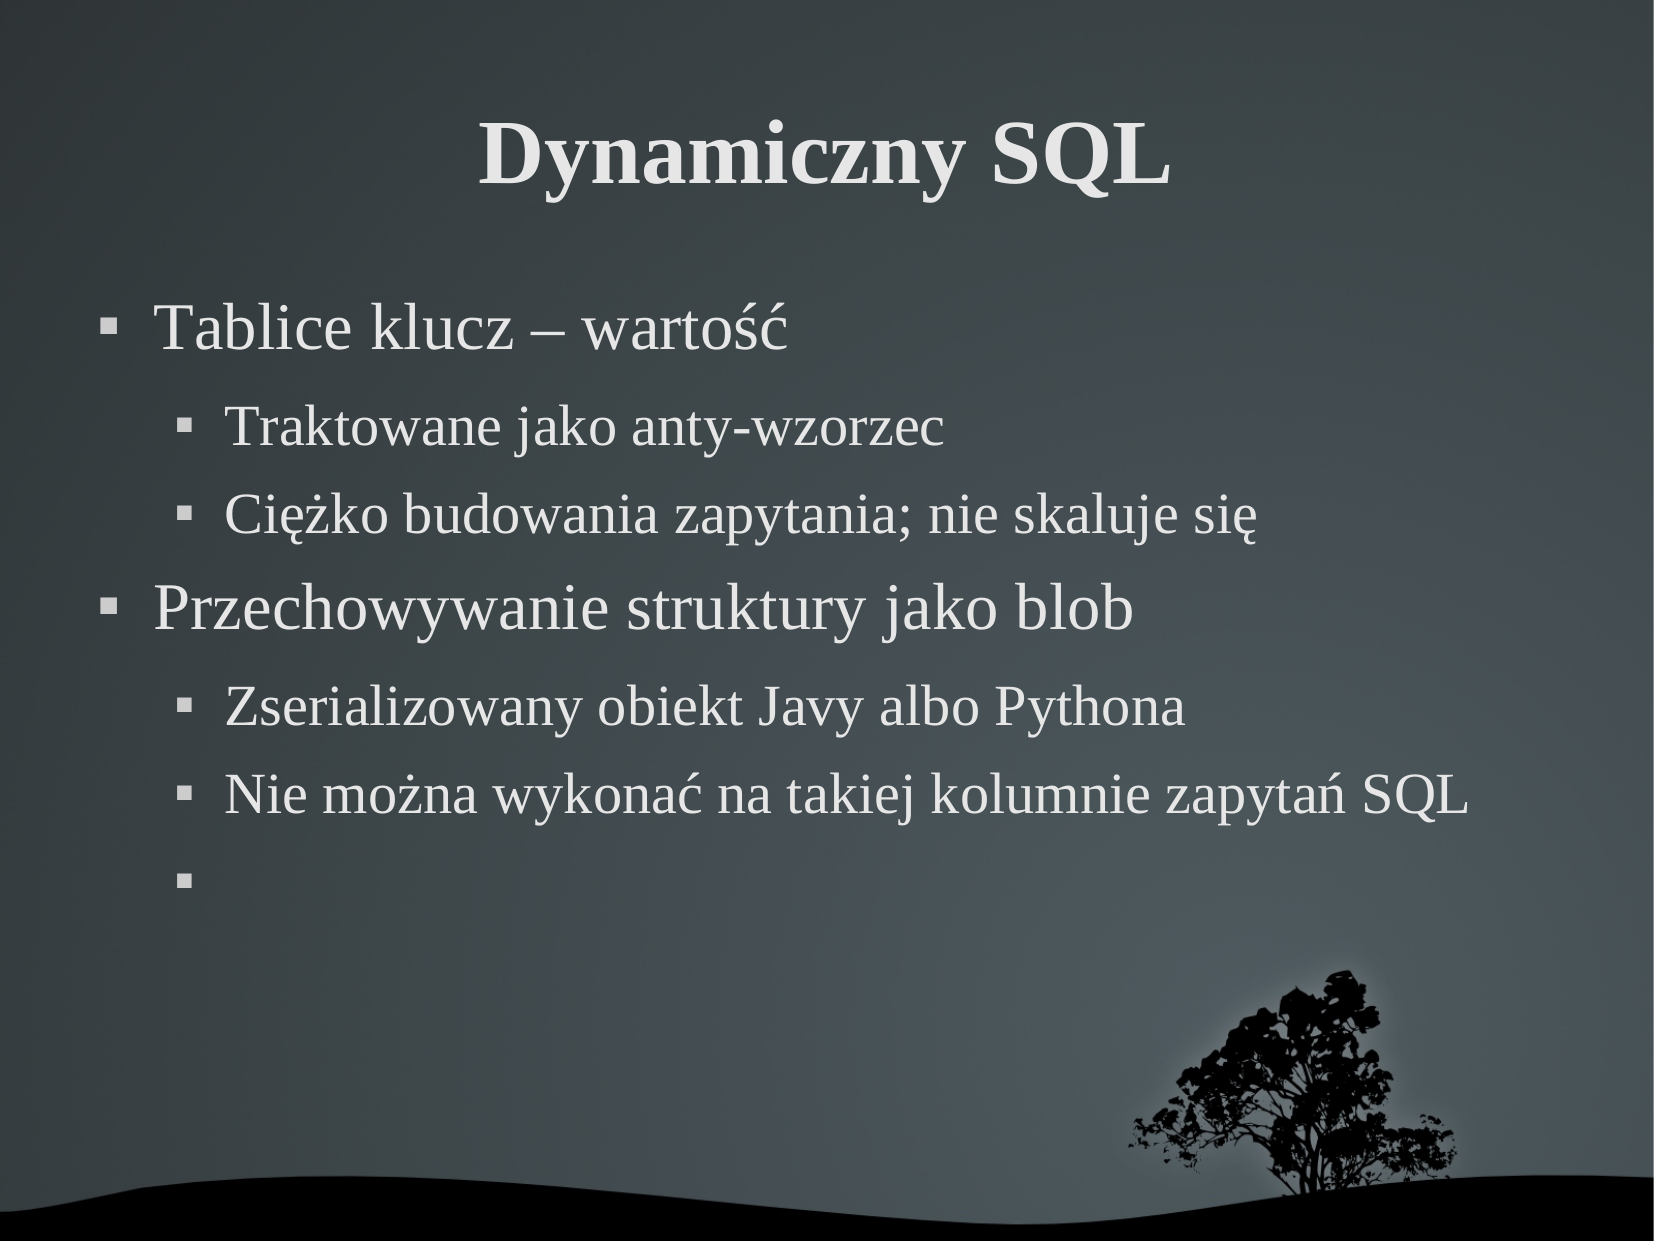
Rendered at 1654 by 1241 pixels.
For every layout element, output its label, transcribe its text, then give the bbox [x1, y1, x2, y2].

title Dynamiczny SQL [82, 49, 1571, 257]
list Tablice klucz – wartość Traktowane jako anty-wzorzec Ciężko budowania zapytania; nie skaluje się Przechowywanie struktury jako blob Zserializowany obiekt Javy albo Pythona Nie można wykonać na takiej kolumnie zapytań SQL [82, 290, 1571, 1109]
picture [0, 0, 1654, 1241]
